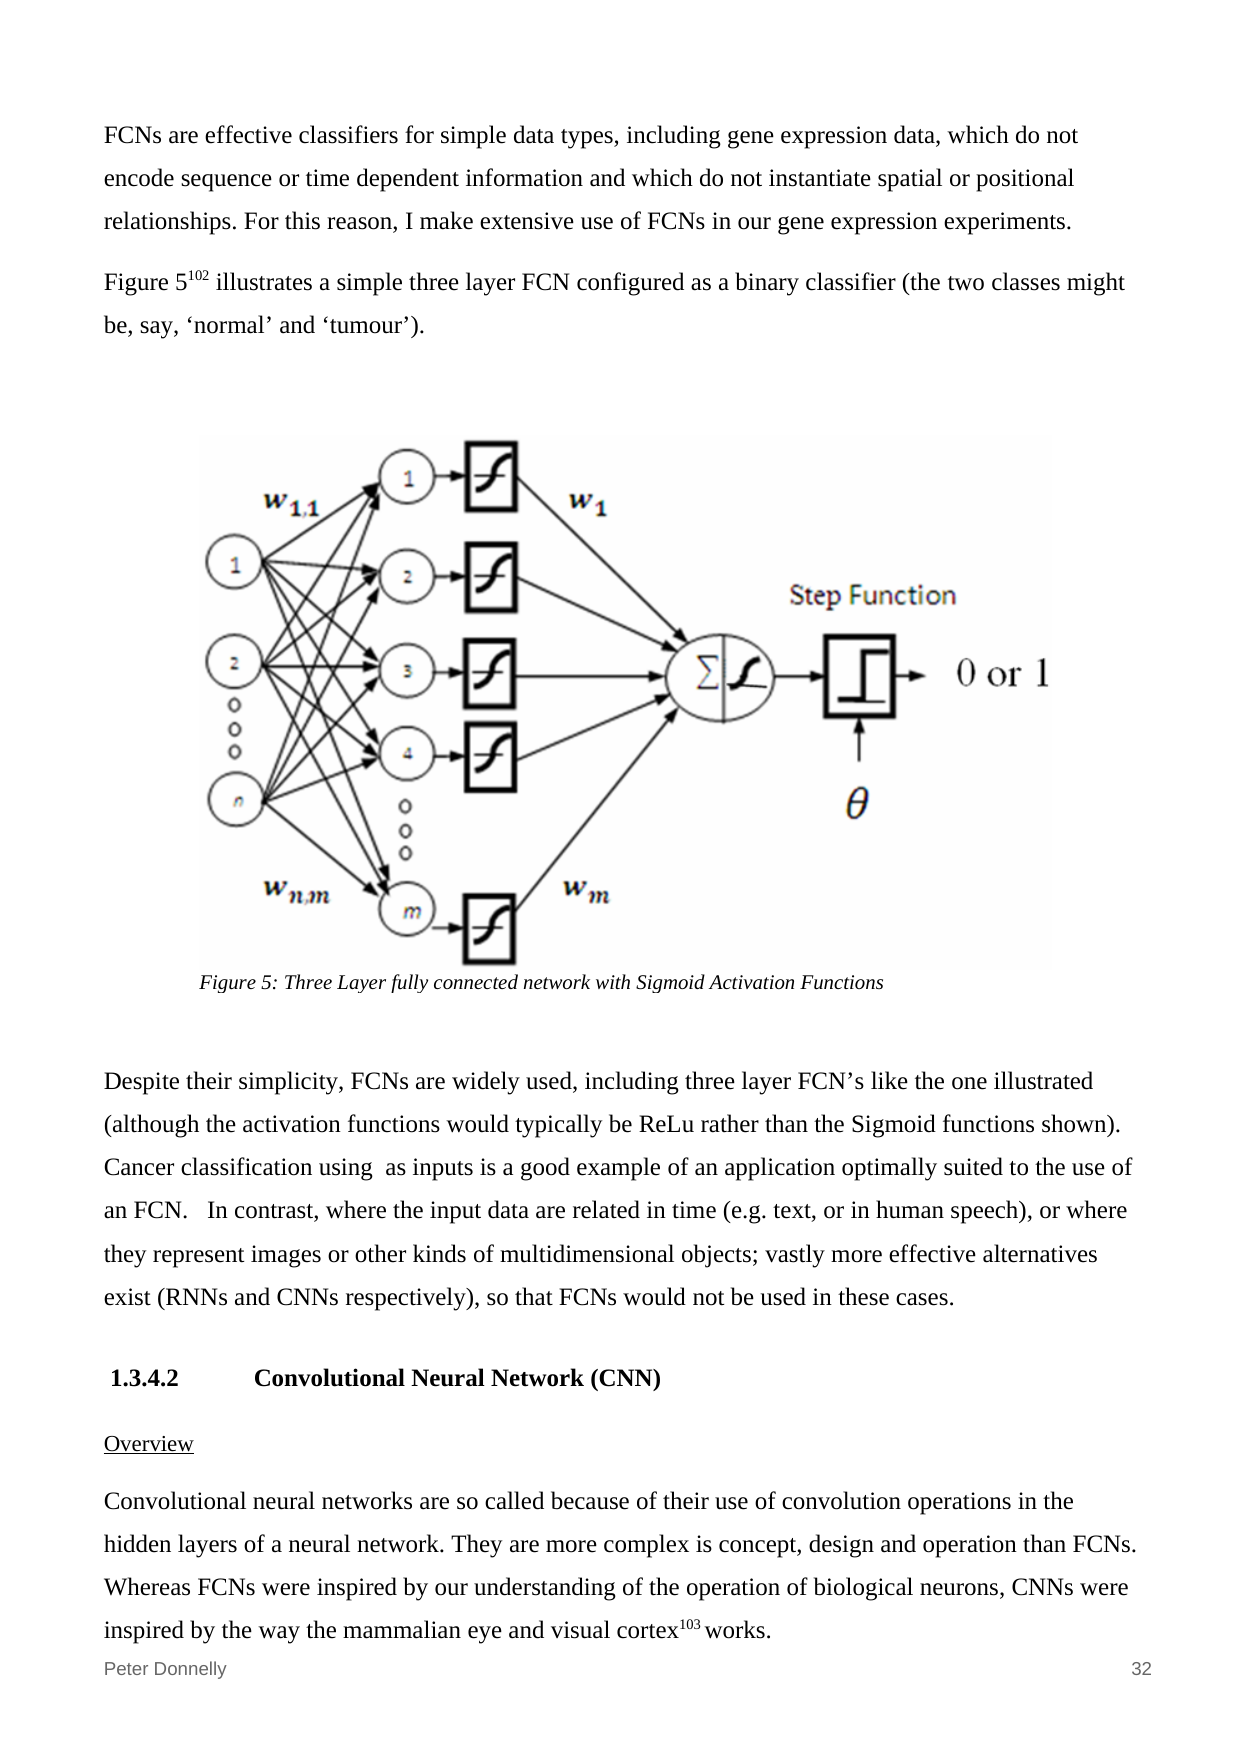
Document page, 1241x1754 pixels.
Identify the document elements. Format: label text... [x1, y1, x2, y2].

text Figure 5: Three Layer fully connected network with Sigmoid Activation Functions [199, 970, 1051, 992]
subtitle Convolutional Neural Network (CNN) [103, 1363, 1146, 1392]
text Despite their simplicity, FCNs are widely used, including three layer FCN’s like the one illustrated (although the activation functions would typically be ReLu rather than the Sigmoid functions shown). Cancer classification using as inputs is a good example of an application optimally suited to the use of an FCN. In contrast, where the input data are related in time (e.g. text, or in human speech), or where they represent images or other kinds of multidimensional objects; vastly more effective alternatives exist (RNNs and CNNs respectively), so that FCNs would not be used in these cases. [103, 967, 1146, 1311]
picture [199, 434, 1052, 970]
text Convolutional neural networks are so called because of their use of convolution operations in the hidden layers of a neural network. They are more complex is concept, design and operation than FCNs. Whereas FCNs were inspired by our understanding of the operation of biological neurons, CNNs were inspired by the way the mammalian eye and visual cortex works. [103, 1486, 1146, 1644]
subtitle Overview [86, 1430, 1146, 1457]
text Figure 5 illustrates a simple three layer FCN configured as a binary classifier (the two classes might be, say, ‘normal’ and ‘tumour’). [103, 267, 1146, 339]
text FCNs are effective classifiers for simple data types, including gene expression data, which do not encode sequence or time dependent information and which do not instantiate spatial or positional relationships. For this reason, I make extensive use of FCNs in our gene expression experiments. [103, 120, 1146, 235]
